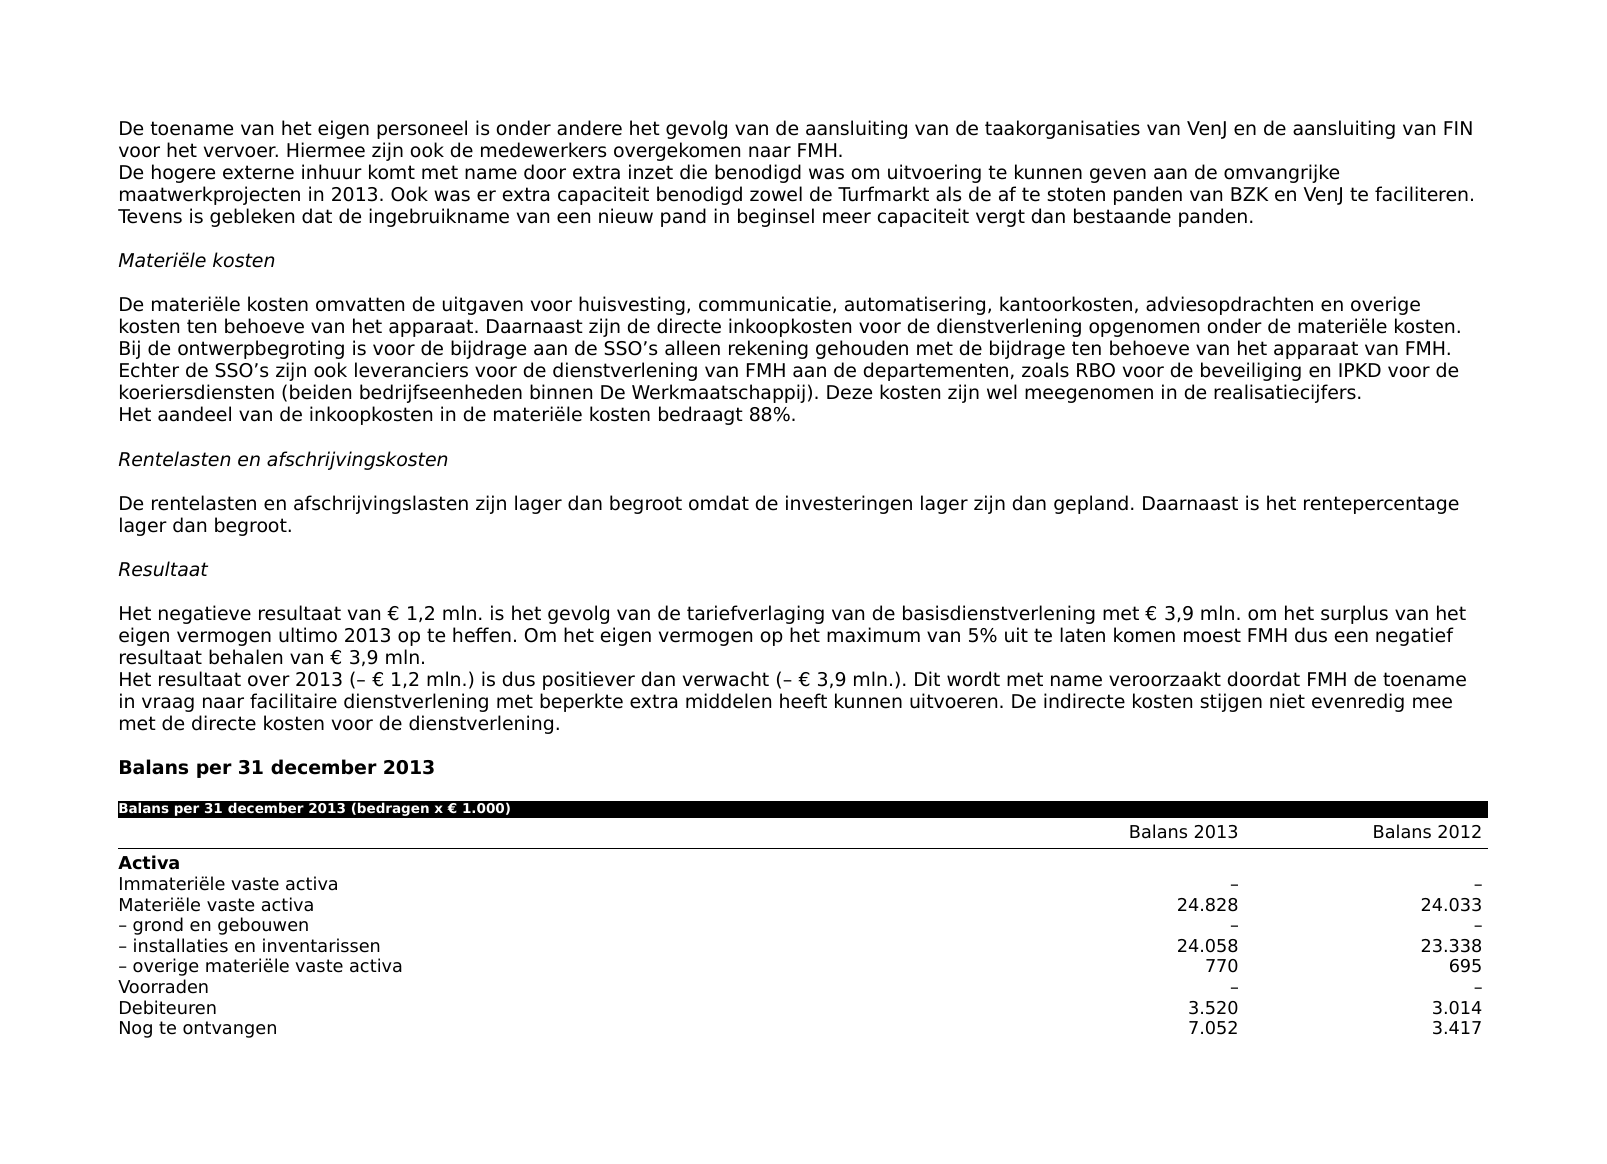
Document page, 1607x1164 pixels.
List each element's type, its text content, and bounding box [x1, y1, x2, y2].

table_cell Materiële vaste activa [118, 895, 1001, 915]
table_cell 23.338 [1245, 936, 1488, 956]
table_cell 7.052 [1001, 1018, 1244, 1039]
table_cell Balans 2012 [1245, 818, 1488, 848]
table_cell Immateriële vaste activa [118, 874, 1001, 894]
table_cell – installaties en inventarissen [118, 936, 1001, 956]
table_cell Voorraden [118, 977, 1001, 998]
text De rentelasten en afschrijvingslasten zijn lager dan begroot omdat de investeringen lager zijn dan gepland. Daarnaast is het rentepercentage lager dan begroot. [118, 493, 1488, 537]
subtitle Rentelasten en afschrijvingskosten [118, 448, 1488, 470]
table_cell – [1001, 977, 1244, 998]
table_cell Balans 2013 [1001, 818, 1244, 848]
table_cell – [1245, 915, 1488, 936]
text De hogere externe inhuur komt met name door extra inzet die benodigd was om uitvoering te kunnen geven aan de omvangrijke maatwerkprojecten in 2013. Ook was er extra capaciteit benodigd zowel de Turfmarkt als de af te stoten panden van BZK en VenJ te faciliteren. Tevens is gebleken dat de ingebruikname van een nieuw pand in beginsel meer capaciteit vergt dan bestaande panden. [118, 162, 1488, 228]
text Bij de ontwerpbegroting is voor de bijdrage aan de SSO’s alleen rekening gehouden met de bijdrage ten behoeve van het apparaat van FMH. Echter de SSO’s zijn ook leveranciers voor de dienstverlening van FMH aan de departementen, zoals RBO voor de beveiliging en IPKD voor de koeriersdiensten (beiden bedrijfseenheden binnen De Werkmaatschappij). Deze kosten zijn wel meegenomen in de realisatiecijfers. [118, 338, 1488, 404]
table_cell [118, 818, 1001, 848]
table_cell – [1245, 874, 1488, 894]
table_cell 770 [1001, 956, 1244, 977]
table_cell – grond en gebouwen [118, 915, 1001, 936]
table_cell – [1001, 915, 1244, 936]
table_header Balans per 31 december 2013 (bedragen x € 1.000) [118, 801, 1488, 817]
text Het negatieve resultaat van € 1,2 mln. is het gevolg van de tariefverlaging van de basisdienstverlening met € 3,9 mln. om het surplus van het eigen vermogen ultimo 2013 op te heffen. Om het eigen vermogen op het maximum van 5% uit te laten komen moest FMH dus een negatief resultaat behalen van € 3,9 mln. [118, 603, 1488, 669]
table_cell 24.058 [1001, 936, 1244, 956]
text Het aandeel van de inkoopkosten in de materiële kosten bedraagt 88%. [118, 404, 1488, 426]
table_cell 3.014 [1245, 998, 1488, 1018]
table_cell 3.520 [1001, 998, 1244, 1018]
subtitle Resultaat [118, 559, 1488, 581]
table_cell 24.828 [1001, 895, 1244, 915]
table_cell 3.417 [1245, 1018, 1488, 1039]
subtitle Balans per 31 december 2013 [118, 757, 1488, 779]
text De materiële kosten omvatten de uitgaven voor huisvesting, communicatie, automatisering, kantoorkosten, adviesopdrachten en overige kosten ten behoeve van het apparaat. Daarnaast zijn de directe inkoopkosten voor de dienstverlening opgenomen onder de materiële kosten. [118, 294, 1488, 338]
table_cell [1001, 849, 1244, 874]
table_cell 695 [1245, 956, 1488, 977]
subtitle Materiële kosten [118, 250, 1488, 272]
table_cell Debiteuren [118, 998, 1001, 1018]
text De toename van het eigen personeel is onder andere het gevolg van de aansluiting van de taakorganisaties van VenJ en de aansluiting van FIN voor het vervoer. Hiermee zijn ook de medewerkers overgekomen naar FMH. [118, 118, 1488, 162]
table_cell – [1001, 874, 1244, 894]
table_cell – [1245, 977, 1488, 998]
table_cell Activa [118, 849, 1001, 874]
table_cell [1245, 849, 1488, 874]
text Het resultaat over 2013 (– € 1,2 mln.) is dus positiever dan verwacht (– € 3,9 mln.). Dit wordt met name veroorzaakt doordat FMH de toename in vraag naar facilitaire dienstverlening met beperkte extra middelen heeft kunnen uitvoeren. De indirecte kosten stijgen niet evenredig mee met de directe kosten voor de dienstverlening. [118, 669, 1488, 735]
table_cell Nog te ontvangen [118, 1018, 1001, 1039]
table_cell 24.033 [1245, 895, 1488, 915]
table_cell – overige materiële vaste activa [118, 956, 1001, 977]
